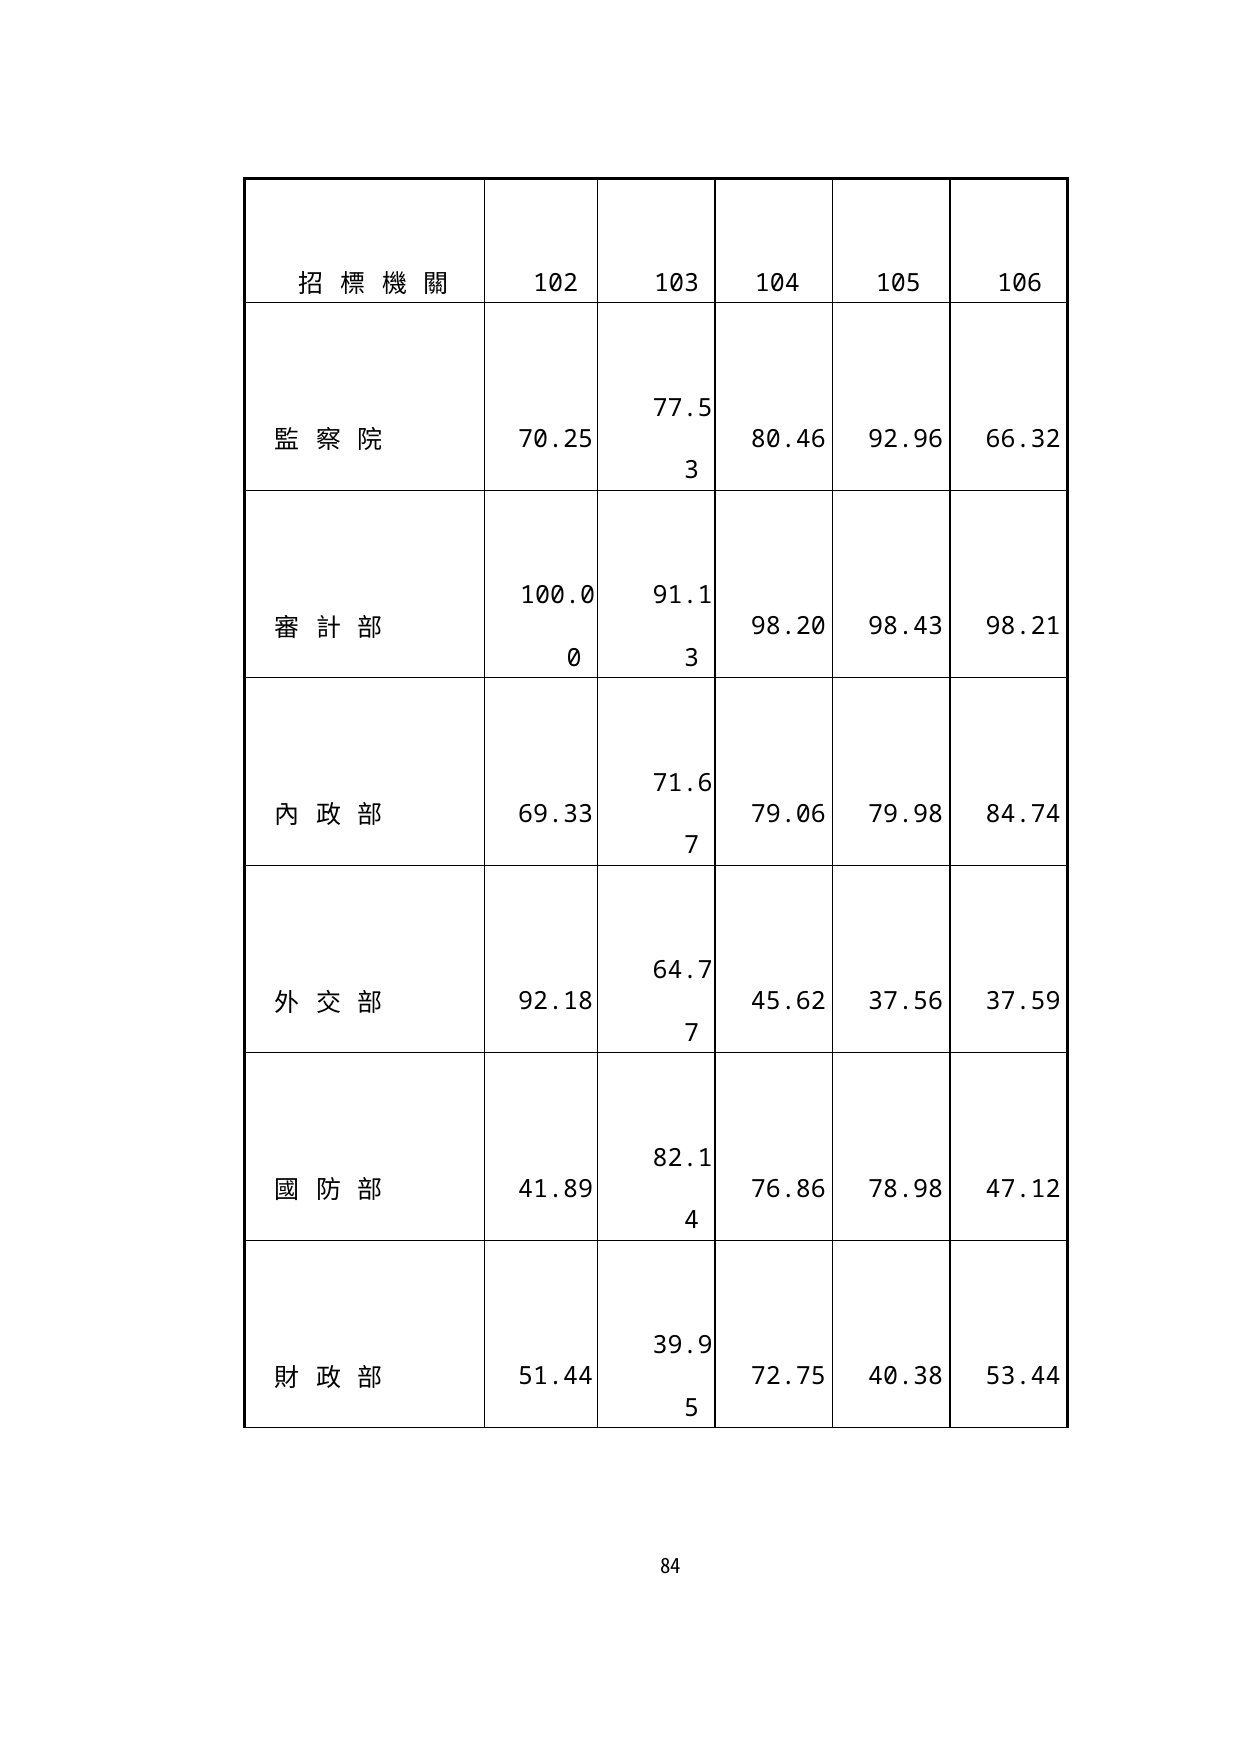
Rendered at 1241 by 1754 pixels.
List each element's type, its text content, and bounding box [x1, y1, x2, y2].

table_cell 財政部 [246, 1241, 484, 1427]
table_header 招標機關 [246, 180, 484, 302]
table_header 103 [598, 180, 714, 302]
table_cell 98.21 [951, 491, 1066, 677]
table_header 106 [951, 180, 1066, 302]
table_cell 91.13 [598, 491, 714, 677]
table_cell 78.98 [833, 1053, 949, 1240]
table_cell 47.12 [951, 1053, 1066, 1240]
table_cell 79.06 [716, 678, 832, 865]
table_cell 51.44 [485, 1241, 597, 1427]
table_cell 內政部 [246, 678, 484, 865]
table_cell 82.14 [598, 1053, 714, 1240]
table_cell 監察院 [246, 303, 484, 490]
table_cell 98.20 [716, 491, 832, 677]
table_cell 45.62 [716, 866, 832, 1052]
table_cell 100.00 [485, 491, 597, 677]
table_cell 53.44 [951, 1241, 1066, 1427]
table_cell 41.89 [485, 1053, 597, 1240]
table_cell 69.33 [485, 678, 597, 865]
table_cell 37.59 [951, 866, 1066, 1052]
table_cell 77.53 [598, 303, 714, 490]
table_cell 80.46 [716, 303, 832, 490]
table_cell 外交部 [246, 866, 484, 1052]
table_cell 64.77 [598, 866, 714, 1052]
table_cell 國防部 [246, 1053, 484, 1240]
table_cell 審計部 [246, 491, 484, 677]
table_header 102 [485, 180, 597, 302]
table_cell 66.32 [951, 303, 1066, 490]
table_header 105 [833, 180, 949, 302]
table_cell 40.38 [833, 1241, 949, 1427]
table_cell 92.96 [833, 303, 949, 490]
table_cell 92.18 [485, 866, 597, 1052]
table_cell 98.43 [833, 491, 949, 677]
table_cell 72.75 [716, 1241, 832, 1427]
table_cell 39.95 [598, 1241, 714, 1427]
table_cell 37.56 [833, 866, 949, 1052]
table_cell 71.67 [598, 678, 714, 865]
table_cell 70.25 [485, 303, 597, 490]
table_cell 76.86 [716, 1053, 832, 1240]
table_header 104 [716, 180, 832, 302]
table_cell 84.74 [951, 678, 1066, 865]
table_cell 79.98 [833, 678, 949, 865]
